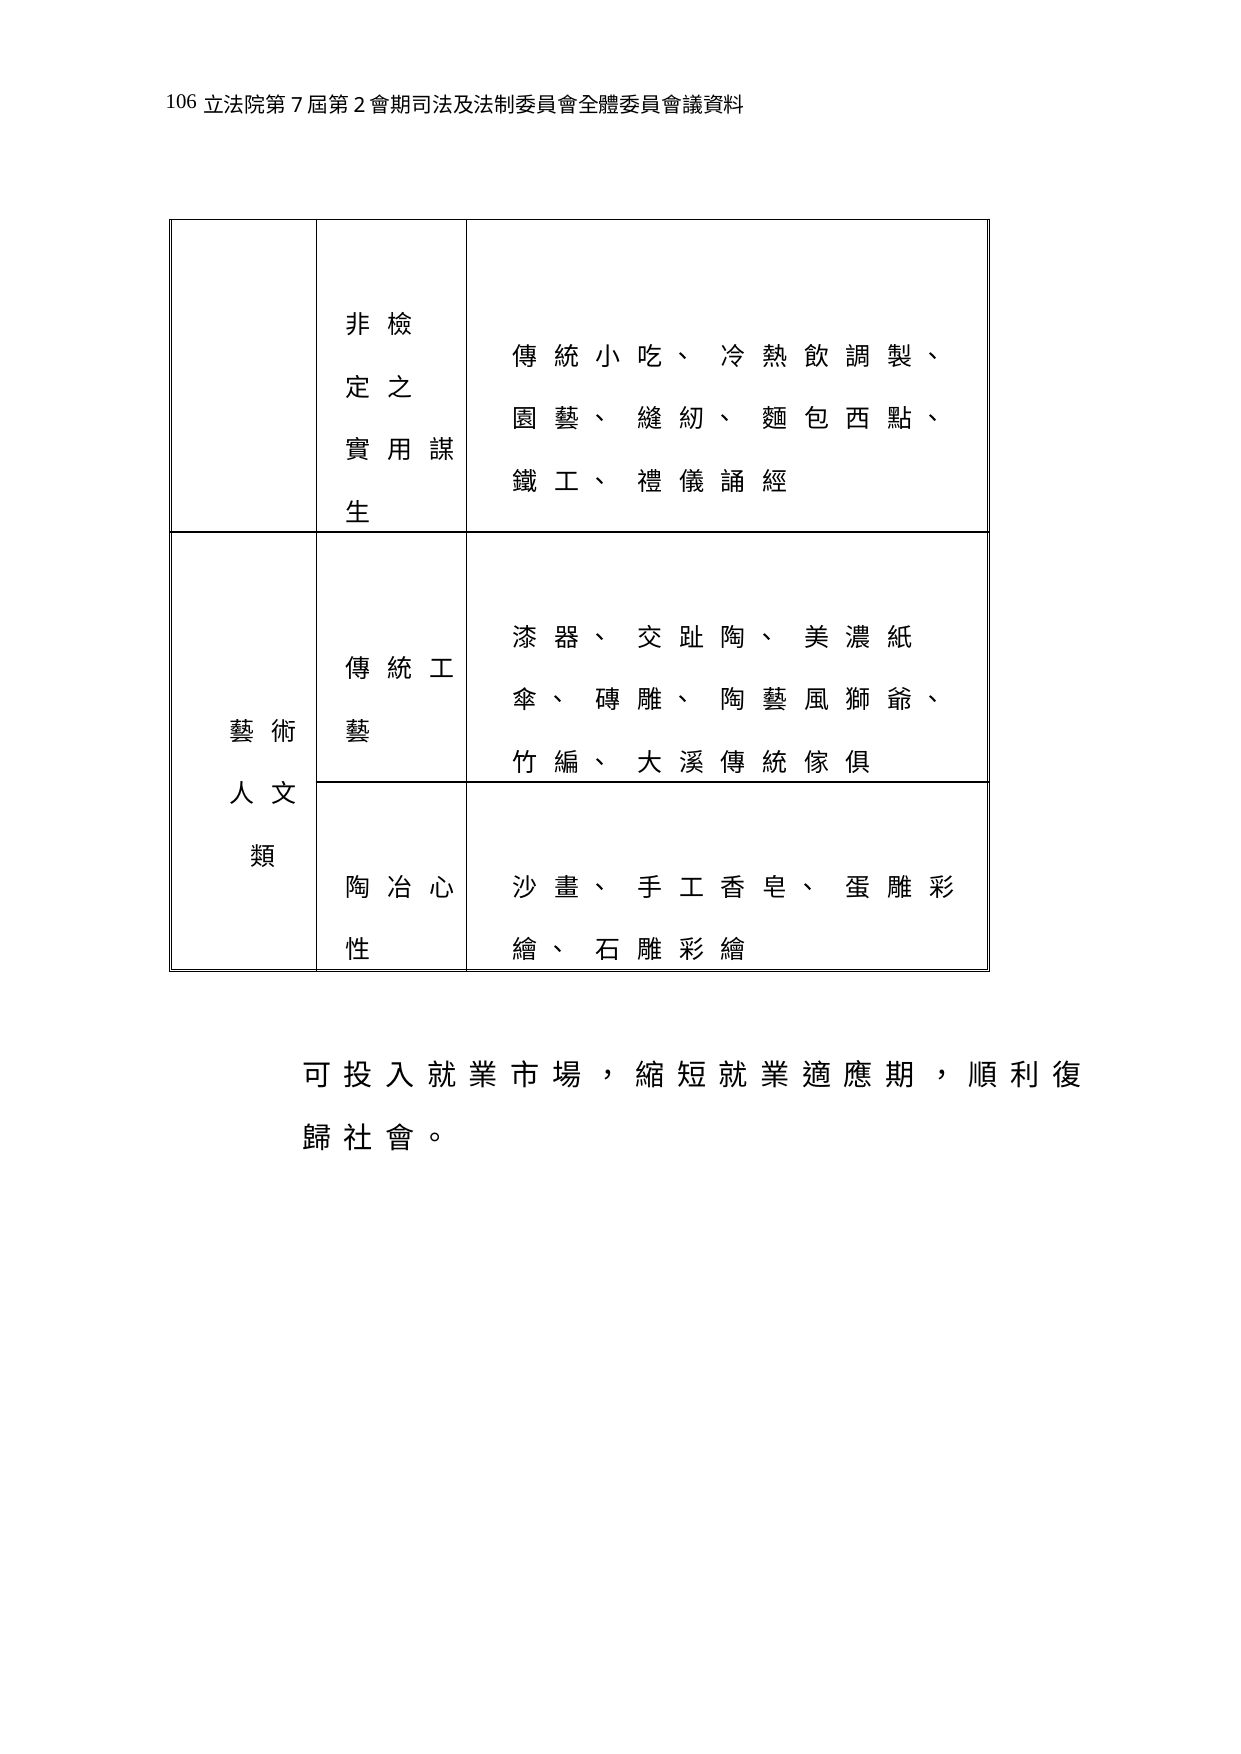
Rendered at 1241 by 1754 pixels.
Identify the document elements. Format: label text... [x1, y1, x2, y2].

table_cell 藝術人文類 [172, 533, 316, 969]
table_cell [172, 220, 316, 531]
table_cell 漆器、交趾陶、美濃紙傘、磚雕、陶藝風獅爺、竹編、大溪傳統傢俱 [467, 533, 987, 781]
text 可投入就業市場，縮短就業適應期，順利復歸社會。 [287, 1031, 1087, 1156]
table_cell 傳統小吃、冷熱飲調製、園藝、縫紉、麵包西點、鐵工、禮儀誦經 [467, 220, 987, 531]
table_cell 沙畫、手工香皂、蛋雕彩繪、石雕彩繪 [467, 783, 987, 969]
table_cell 非檢定之 實用謀生 [317, 220, 466, 531]
table_cell 傳統工藝 [317, 533, 466, 781]
table_cell 陶冶心性 [317, 783, 466, 969]
